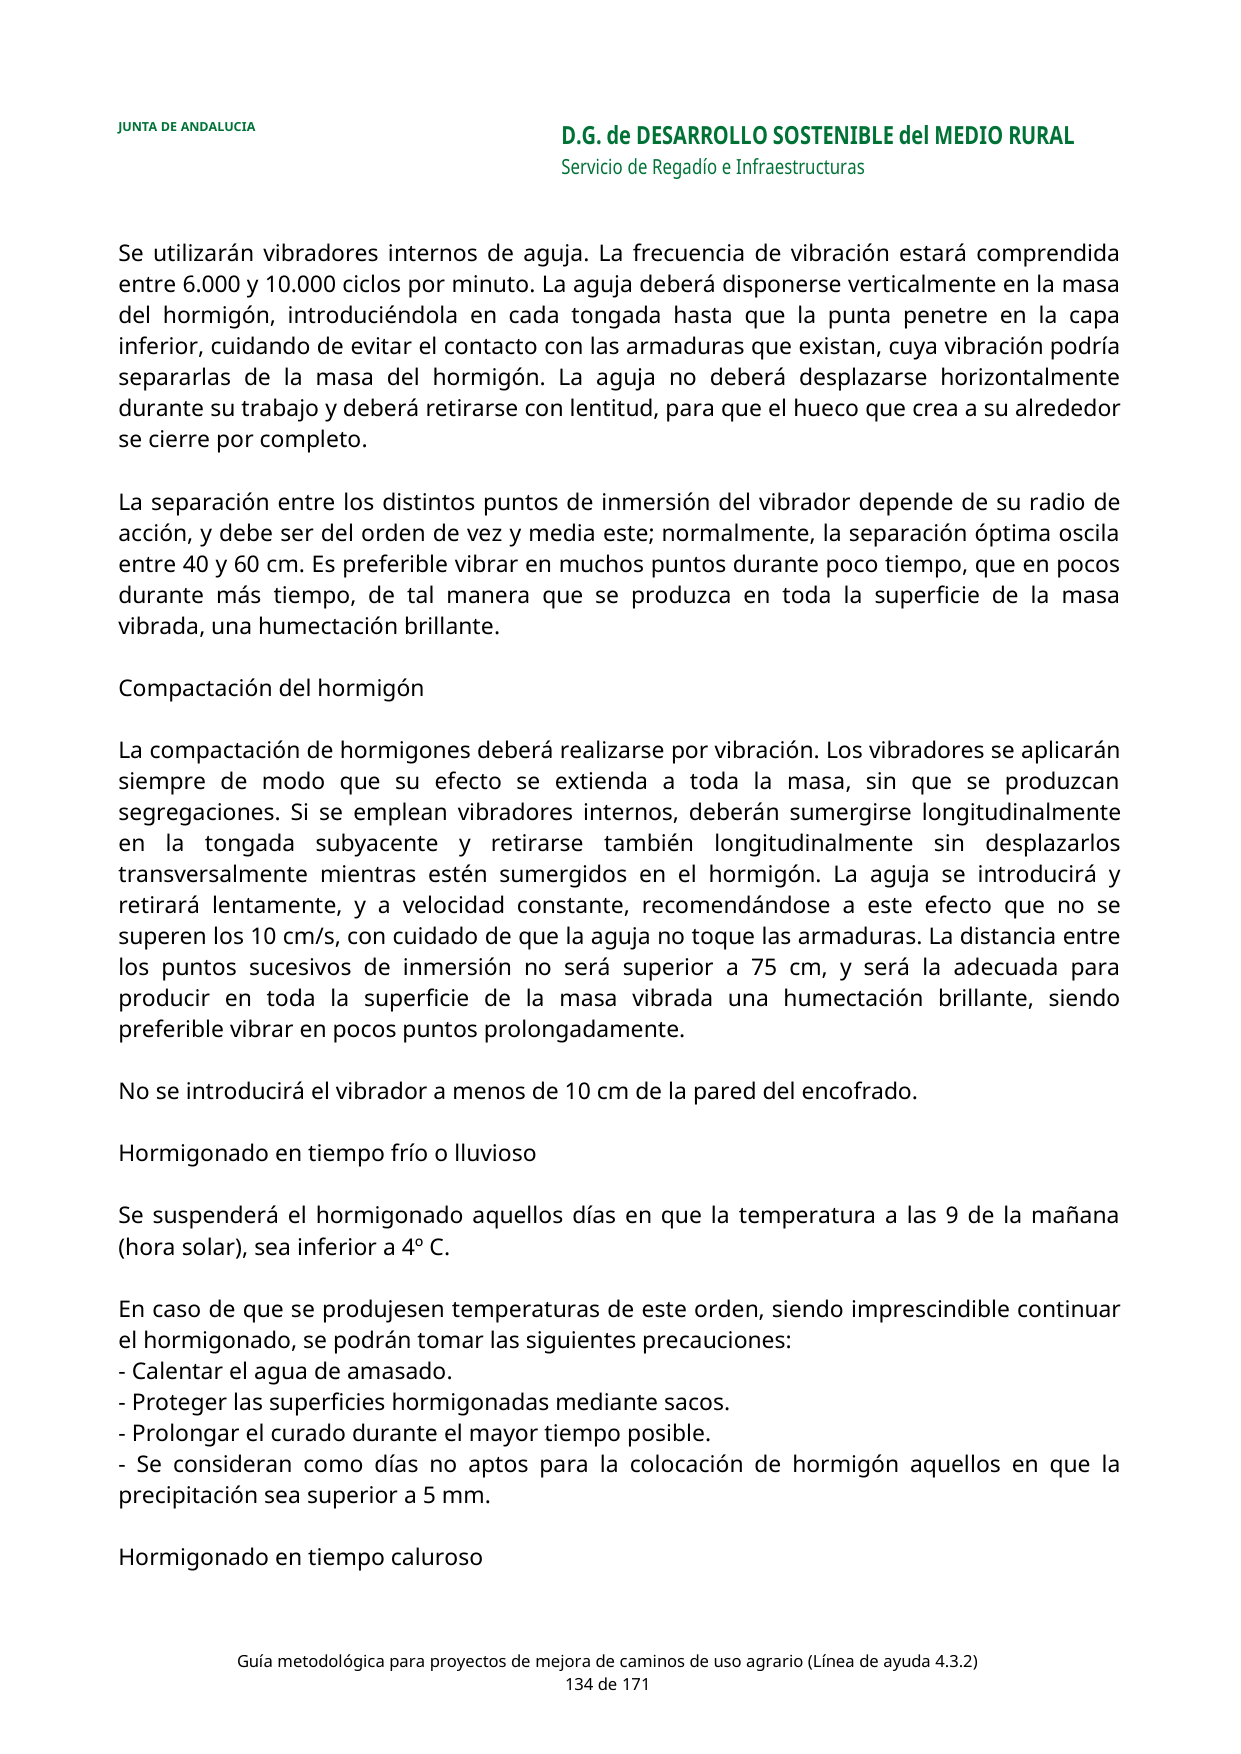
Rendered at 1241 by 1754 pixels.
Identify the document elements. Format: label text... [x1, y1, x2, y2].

text La compactación de hormigones deberá realizarse por vibración. Los vibradores se aplicarán siempre de modo que su efecto se extienda a toda la masa, sin que se produzcan segregaciones. Si se emplean vibradores internos, deberán sumergirse longitudinalmente en la tongada subyacente y retirarse también longitudinalmente sin desplazarlos transversalmente mientras estén sumergidos en el hormigón. La aguja se introducirá y retirará lentamente, y a velocidad constante, recomendándose a este efecto que no se superen los 10 cm/s, con cuidado de que la aguja no toque las armaduras. La distancia entre los puntos sucesivos de inmersión no será superior a 75 cm, y será la adecuada para producir en toda la superficie de la masa vibrada una humectación brillante, siendo preferible vibrar en pocos puntos prolongadamente. [118, 734, 1122, 1044]
text La separación entre los distintos puntos de inmersión del vibrador depende de su radio de acción, y debe ser del orden de vez y media este; normalmente, la separación óptima oscila entre 40 y 60 cm. Es preferible vibrar en muchos puntos durante poco tiempo, que en pocos durante más tiempo, de tal manera que se produzca en toda la superficie de la masa vibrada, una humectación brillante. [118, 486, 1122, 641]
text - Proteger las superficies hormigonadas mediante sacos. [118, 1386, 1122, 1417]
text - Calentar el agua de amasado. [118, 1355, 1122, 1386]
text En caso de que se produjesen temperaturas de este orden, siendo imprescindible continuar el hormigonado, se podrán tomar las siguientes precauciones: [118, 1293, 1122, 1355]
text - Prolongar el curado durante el mayor tiempo posible. [118, 1417, 1122, 1448]
text Se suspenderá el hormigonado aquellos días en que la temperatura a las 9 de la mañana (hora solar), sea inferior a 4º C. [118, 1199, 1122, 1262]
text No se introducirá el vibrador a menos de 10 cm de la pared del encofrado. [118, 1075, 1122, 1106]
text Hormigonado en tiempo frío o lluvioso [118, 1137, 1122, 1168]
text Hormigonado en tiempo caluroso [118, 1541, 1122, 1572]
text Se utilizarán vibradores internos de aguja. La frecuencia de vibración estará comprendida entre 6.000 y 10.000 ciclos por minuto. La aguja deberá disponerse verticalmente en la masa del hormigón, introduciéndola en cada tongada hasta que la punta penetre en la capa inferior, cuidando de evitar el contacto con las armaduras que existan, cuya vibración podría separarlas de la masa del hormigón. La aguja no deberá desplazarse horizontalmente durante su trabajo y deberá retirarse con lentitud, para que el hueco que crea a su alrededor se cierre por completo. [118, 237, 1122, 454]
text - Se consideran como días no aptos para la colocación de hormigón aquellos en que la precipitación sea superior a 5 mm. [118, 1448, 1122, 1510]
text Compactación del hormigón [118, 672, 1122, 703]
